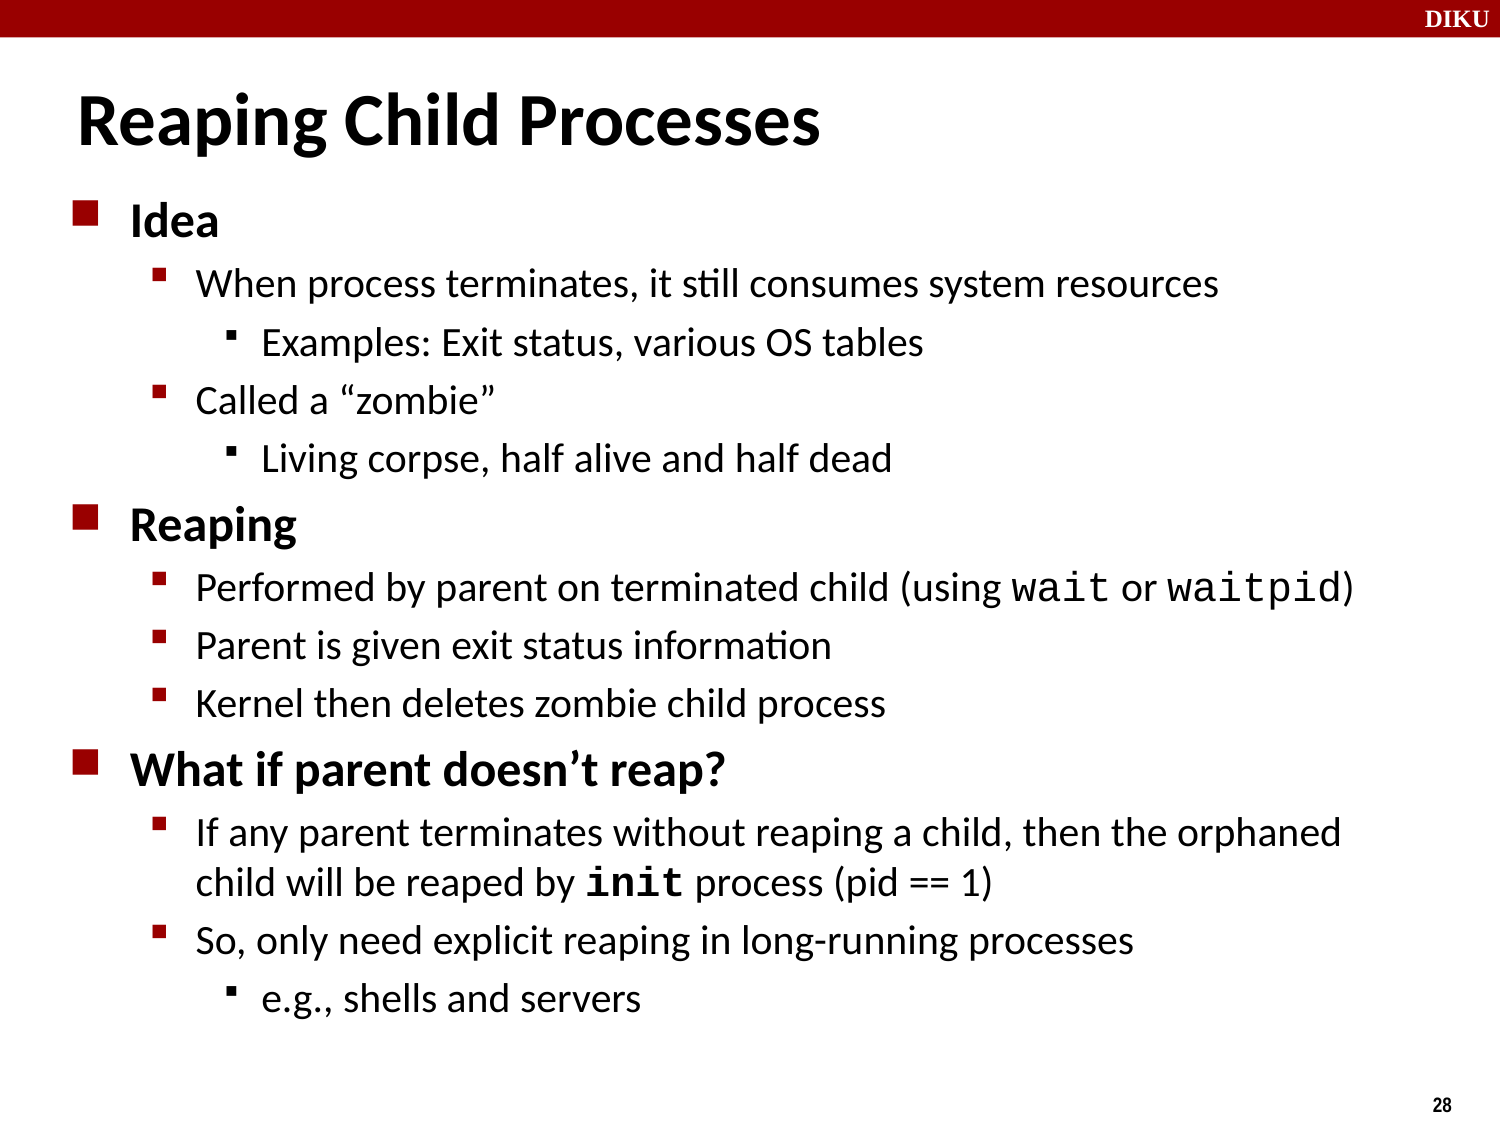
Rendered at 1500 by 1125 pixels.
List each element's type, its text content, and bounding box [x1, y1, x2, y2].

text_box Idea When process terminates, it still consumes system resources Examples: Exit status, various OS tables Called a “zombie” Living corpse, half alive and half dead Reaping Performed by parent on terminated child (using wait or waitpid) Parent is given exit status information Kernel then deletes zombie child process What if parent doesn’t reap? If any parent terminates without reaping a child, then the orphaned child will be reaped by init process (pid == 1) So, only need explicit reaping in long-running processes e.g., shells and servers [58, 180, 1422, 1075]
text_box Reaping Child Processes [62, 68, 1211, 163]
